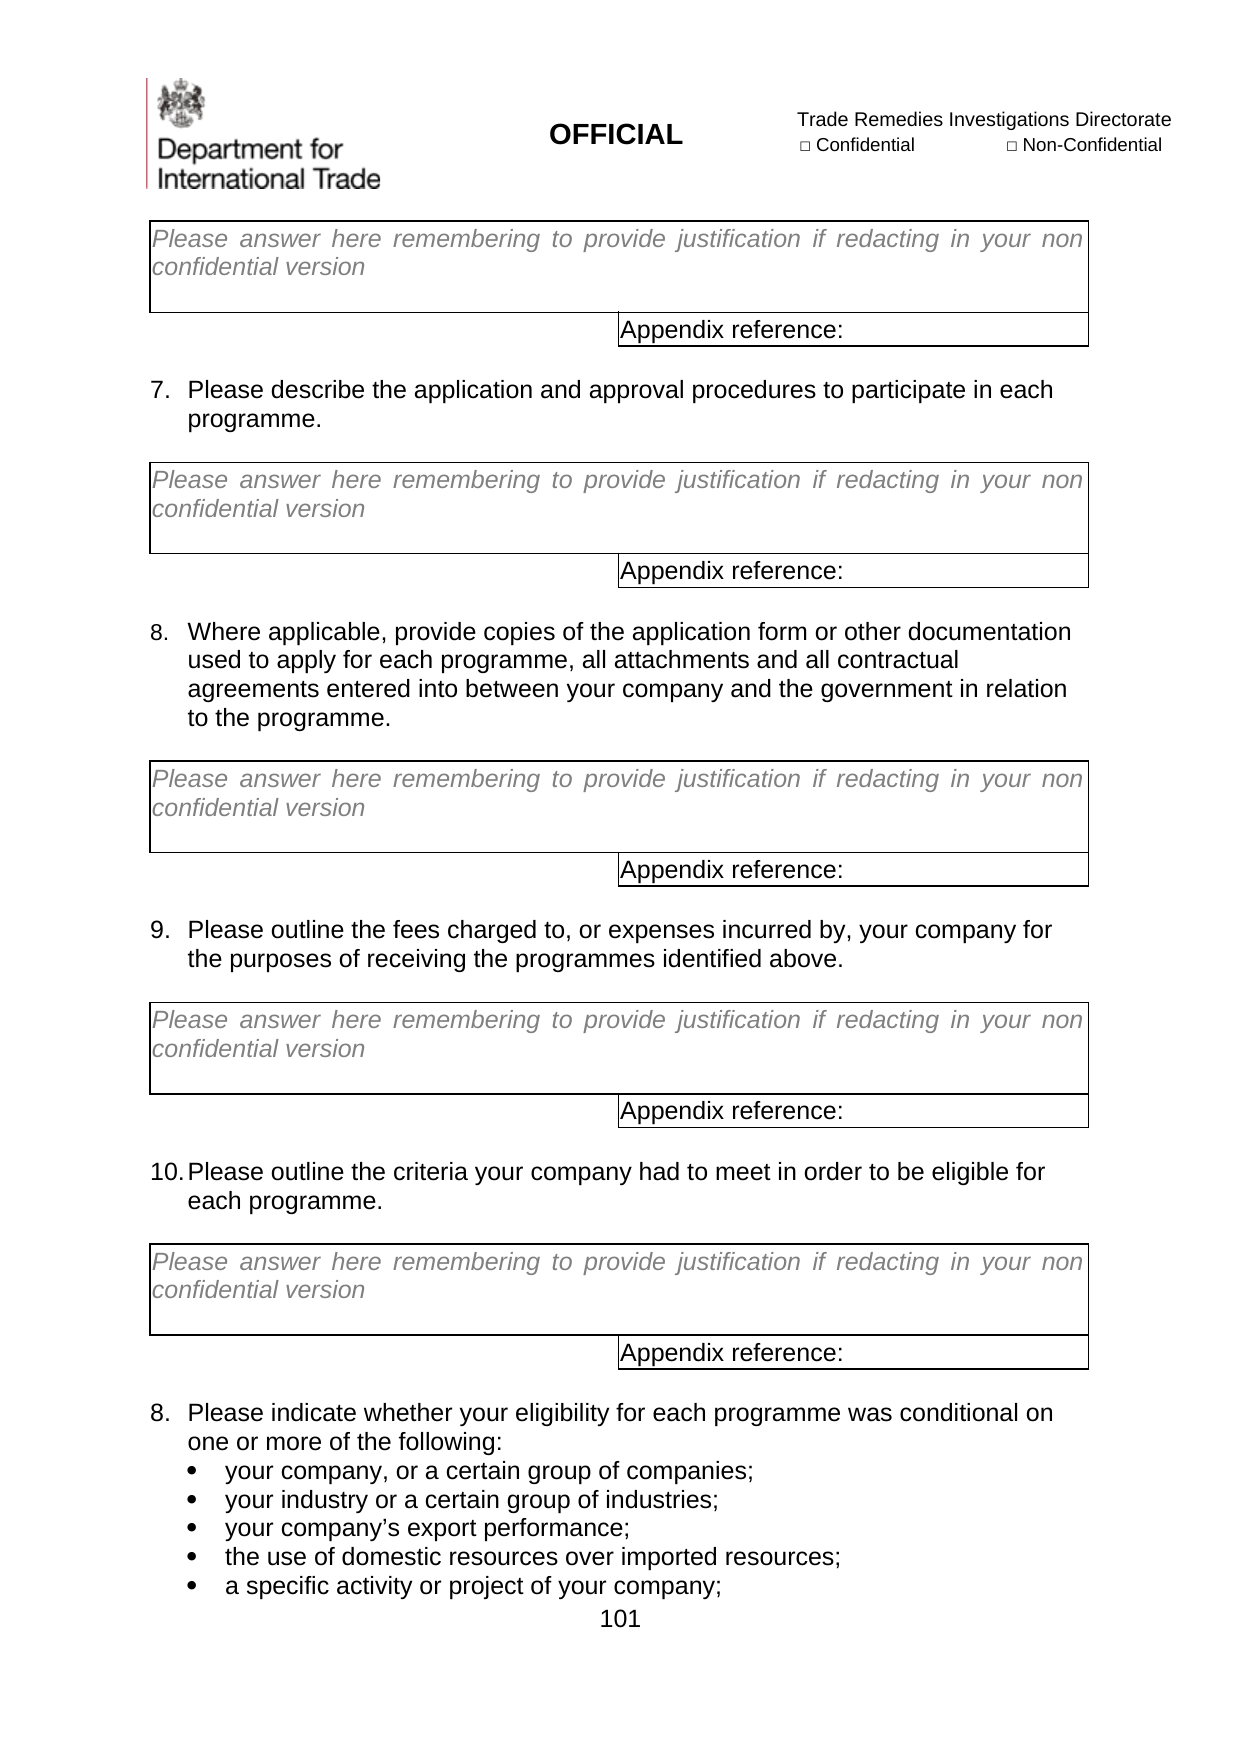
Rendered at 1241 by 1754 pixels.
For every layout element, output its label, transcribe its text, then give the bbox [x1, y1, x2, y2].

table_header Please answer here remembering to provide justification if redacting in your non confidential version [151, 762, 1088, 852]
table_cell [150, 313, 618, 345]
table_header Please answer here remembering to provide justification if redacting in your non confidential version [151, 1003, 1088, 1093]
list Please outline the fees charged to, or expenses incurred by, your company for the purposes of receiving the programmes identified above. [150, 916, 1090, 973]
table_cell [150, 1095, 618, 1127]
table_cell [150, 853, 618, 885]
table_cell Appendix reference: [619, 1095, 1088, 1127]
list your industry or a certain group of industries; [187, 1484, 1090, 1513]
table_cell Appendix reference: [619, 1336, 1088, 1368]
table_header Please answer here remembering to provide justification if redacting in your non confidential version [151, 463, 1088, 553]
list Please outline the criteria your company had to meet in order to be eligible for each programme. [150, 1157, 1090, 1214]
table_cell Appendix reference: [619, 853, 1088, 885]
table_cell [150, 1336, 618, 1368]
list Please indicate whether your eligibility for each programme was conditional on one or more of the following: [150, 1398, 1090, 1456]
table_header Please answer here remembering to provide justification if redacting in your non confidential version [151, 1245, 1088, 1334]
table_cell Appendix reference: [619, 313, 1088, 345]
table_header Please answer here remembering to provide justification if redacting in your non confidential version [151, 222, 1088, 311]
table_cell [150, 554, 618, 586]
list your company’s export performance; [187, 1513, 1090, 1542]
list Please describe the application and approval procedures to participate in each programme. [150, 375, 1090, 433]
list your company, or a certain group of companies; [187, 1456, 1090, 1484]
table_cell Appendix reference: [619, 554, 1088, 586]
list the use of domestic resources over imported resources; [187, 1542, 1090, 1571]
list Where applicable, provide copies of the application form or other documentation used to apply for each programme, all attachments and all contractual agreements entered into between your company and the government in relation to the programme. [150, 617, 1090, 732]
list a specific activity or project of your company; [187, 1571, 1090, 1600]
